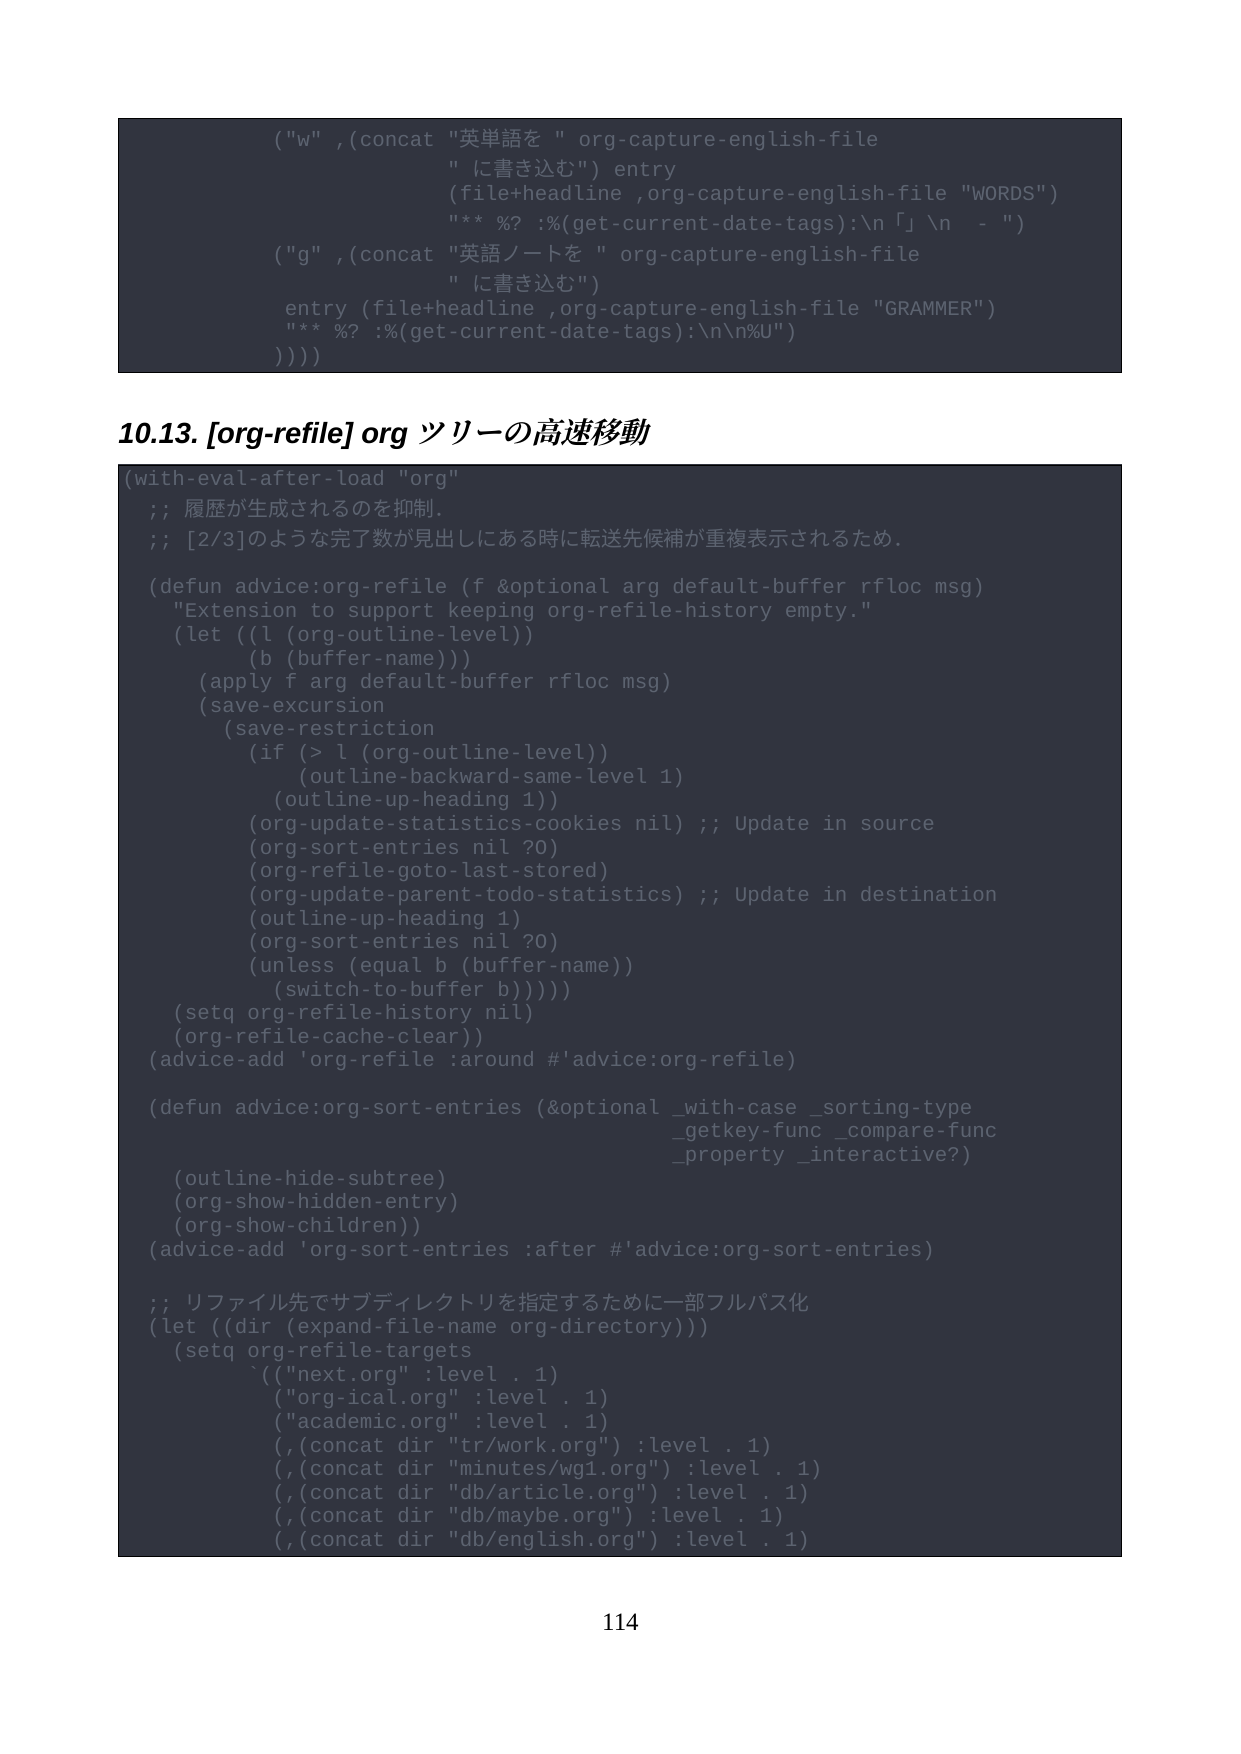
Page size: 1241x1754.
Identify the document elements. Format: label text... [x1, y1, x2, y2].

text "** %? :%(get-current-date-tags):\n\n%U") [119, 317, 1121, 341]
text (,(concat dir "tr/work.org") :level . 1) [119, 1431, 1121, 1454]
text ;; 履歴が生成されるのを抑制． [119, 488, 1121, 518]
text ("org-ical.org" :level . 1) [119, 1383, 1121, 1407]
text _property _interactive?) [119, 1140, 1121, 1164]
text (org-show-hidden-entry) [119, 1187, 1121, 1211]
text (outline-backward-same-level 1) [119, 762, 1121, 785]
text " に書き込む") entry [119, 148, 1121, 179]
text (switch-to-buffer b))))) [119, 974, 1121, 998]
text (,(concat dir "db/article.org") :level . 1) [119, 1478, 1121, 1502]
text (save-excursion [119, 691, 1121, 714]
text ("academic.org" :level . 1) [119, 1407, 1121, 1431]
text (outline-up-heading 1)) [119, 785, 1121, 809]
text (org-refile-cache-clear)) [119, 1022, 1121, 1046]
text (let ((dir (expand-file-name org-directory))) [119, 1312, 1121, 1336]
text (advice-add 'org-refile :around #'advice:org-refile) [119, 1046, 1121, 1069]
text ("g" ,(concat "英語ノートを " org-capture-english-file [119, 233, 1121, 263]
text (if (> l (org-outline-level)) [119, 738, 1121, 762]
text (with-eval-after-load "org" [119, 466, 1121, 488]
text (outline-up-heading 1) [119, 904, 1121, 927]
text (,(concat dir "minutes/wg1.org") :level . 1) [119, 1454, 1121, 1478]
text (apply f arg default-buffer rfloc msg) [119, 667, 1121, 691]
text (b (buffer-name))) [119, 643, 1121, 667]
text (org-sort-entries nil ?O) [119, 833, 1121, 856]
text (file+headline ,org-capture-english-file "WORDS") [119, 179, 1121, 203]
text entry (file+headline ,org-capture-english-file "GRAMMER") [119, 294, 1121, 317]
text ;; リファイル先でサブディレクトリを指定するために一部フルパス化 [119, 1282, 1121, 1312]
text (setq org-refile-history nil) [119, 998, 1121, 1022]
text (org-update-parent-todo-statistics) ;; Update in destination [119, 880, 1121, 904]
text (,(concat dir "db/english.org") :level . 1) [119, 1525, 1121, 1556]
text (,(concat dir "db/maybe.org") :level . 1) [119, 1502, 1121, 1525]
text `(("next.org" :level . 1) [119, 1360, 1121, 1383]
text (setq org-refile-targets [119, 1336, 1121, 1360]
text "** %? :%(get-current-date-tags):\n「」\n - ") [119, 203, 1121, 233]
text (outline-hide-subtree) [119, 1164, 1121, 1187]
text "Extension to support keeping org-refile-history empty." [119, 596, 1121, 620]
text ;; [2/3]のような完了数が見出しにある時に転送先候補が重複表示されるため． [119, 518, 1121, 549]
text (let ((l (org-outline-level)) [119, 620, 1121, 643]
text ("w" ,(concat "英単語を " org-capture-english-file [119, 119, 1121, 148]
text )))) [119, 341, 1121, 372]
text (defun advice:org-refile (f &optional arg default-buffer rfloc msg) [119, 573, 1121, 596]
text (org-refile-goto-last-stored) [119, 856, 1121, 880]
text _getkey-func _compare-func [119, 1116, 1121, 1140]
text (advice-add 'org-sort-entries :after #'advice:org-sort-entries) [119, 1235, 1121, 1258]
text (org-show-children)) [119, 1211, 1121, 1235]
text (defun advice:org-sort-entries (&optional _with-case _sorting-type [119, 1093, 1121, 1116]
text " に書き込む") [119, 263, 1121, 294]
text (unless (equal b (buffer-name)) [119, 951, 1121, 974]
text (org-update-statistics-cookies nil) ;; Update in source [119, 809, 1121, 833]
text (save-restriction [119, 714, 1121, 738]
text (org-sort-entries nil ?O) [119, 927, 1121, 951]
subtitle [org-refile] orgツリーの高速移動 [118, 410, 1122, 452]
